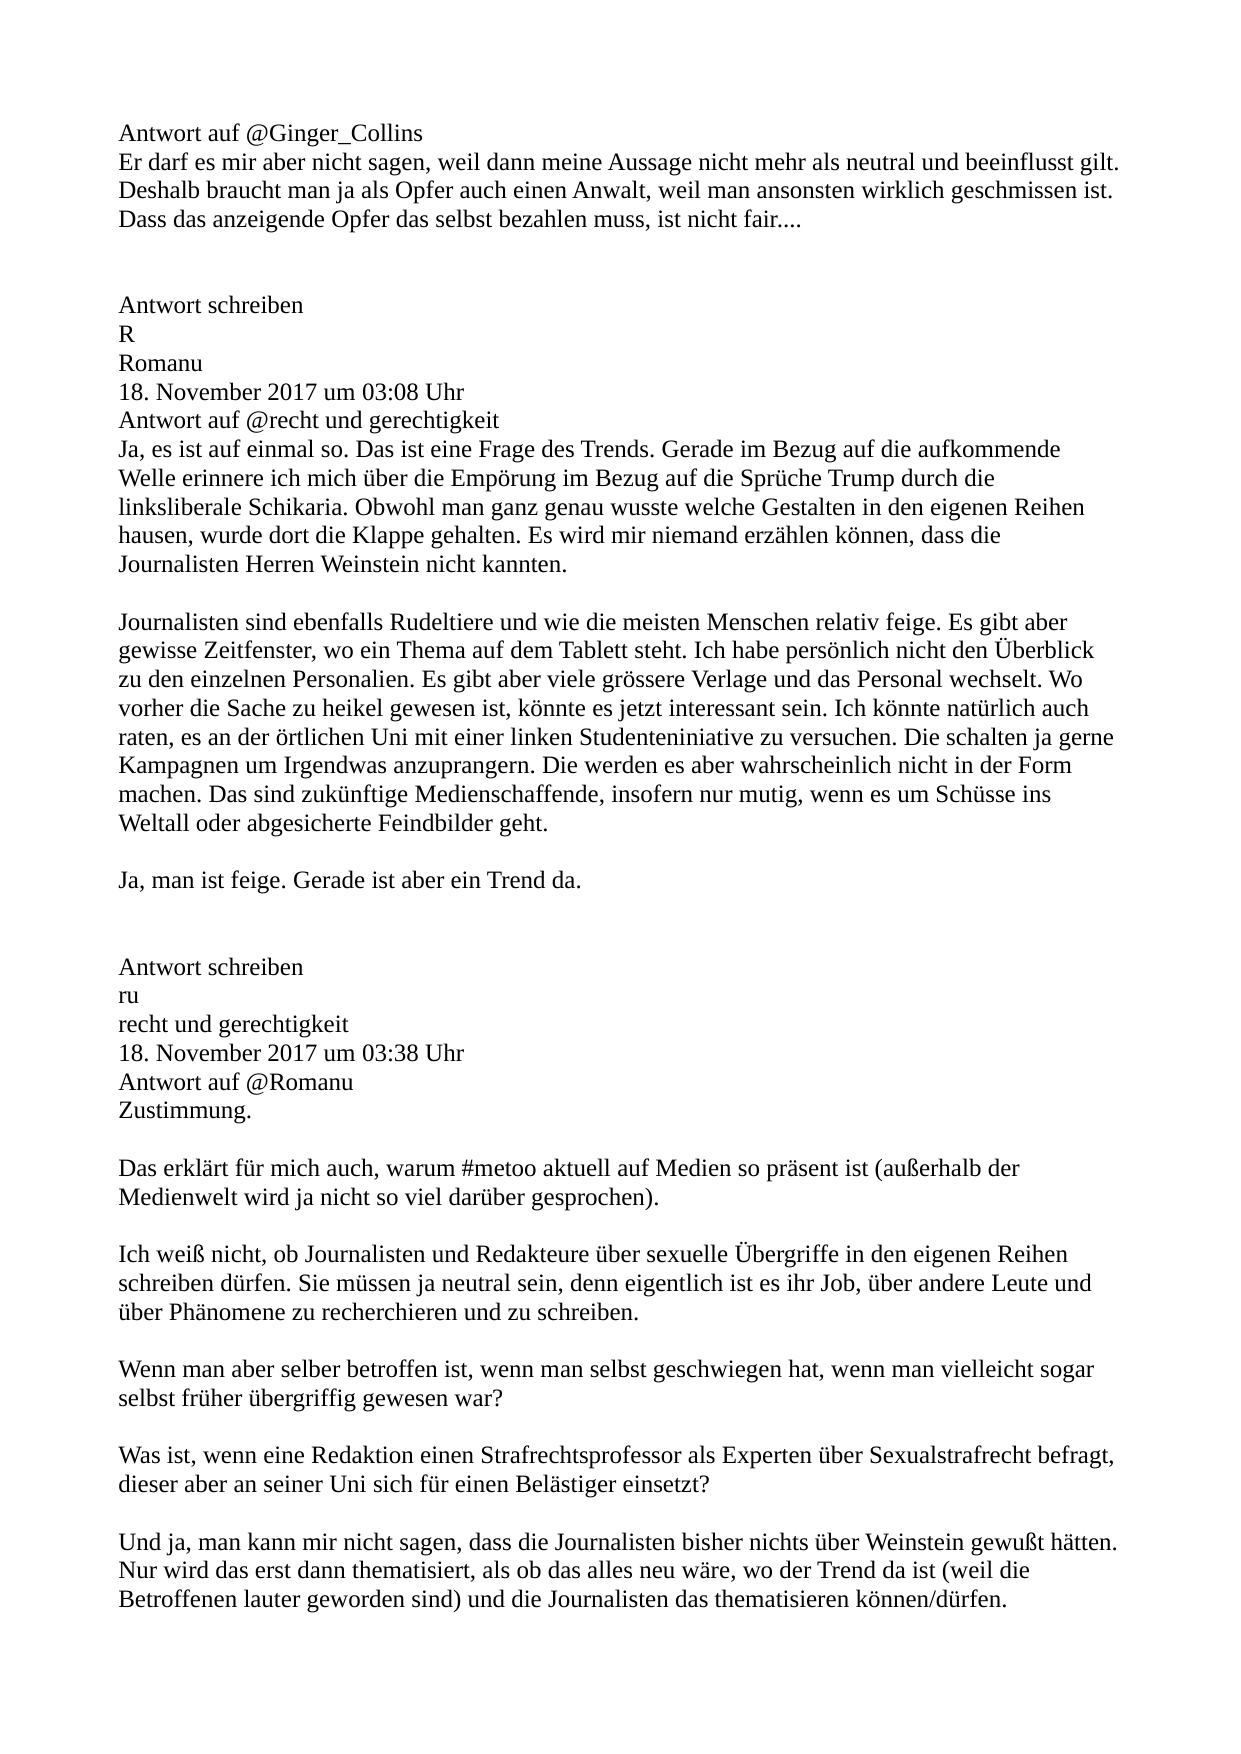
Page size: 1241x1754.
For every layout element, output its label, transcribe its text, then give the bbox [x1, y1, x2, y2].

text R [118, 319, 1122, 348]
text Ich weiß nicht, ob Journalisten und Redakteure über sexuelle Übergriffe in den eigenen Reihen schreiben dürfen. Sie müssen ja neutral sein, denn eigentlich ist es ihr Job, über andere Leute und über Phänomene zu recherchieren und zu schreiben. [118, 1239, 1122, 1326]
text Ja, man ist feige. Gerade ist aber ein Trend da. [118, 866, 1122, 894]
text 18. November 2017 um 03:38 Uhr [118, 1038, 1122, 1067]
text Zustimmung. [118, 1096, 1122, 1124]
text Antwort auf @Ginger_Collins [118, 118, 1122, 147]
text Antwort schreiben [118, 291, 1122, 319]
text Wenn man aber selber betroffen ist, wenn man selbst geschwiegen hat, wenn man vielleicht sogar selbst früher übergriffig gewesen war? [118, 1354, 1122, 1412]
text Er darf es mir aber nicht sagen, weil dann meine Aussage nicht mehr als neutral und beeinflusst gilt. Deshalb braucht man ja als Opfer auch einen Anwalt, weil man ansonsten wirklich geschmissen ist. Dass das anzeigende Opfer das selbst bezahlen muss, ist nicht fair.... [118, 147, 1122, 233]
text Antwort auf @Romanu [118, 1067, 1122, 1096]
text ru [118, 981, 1122, 1009]
text Das erklärt für mich auch, warum #metoo aktuell auf Medien so präsent ist (außerhalb der Medienwelt wird ja nicht so viel darüber gesprochen). [118, 1153, 1122, 1211]
text Antwort schreiben [118, 952, 1122, 981]
text Journalisten sind ebenfalls Rudeltiere und wie die meisten Menschen relativ feige. Es gibt aber gewisse Zeitfenster, wo ein Thema auf dem Tablett steht. Ich habe persönlich nicht den Überblick zu den einzelnen Personalien. Es gibt aber viele grössere Verlage und das Personal wechselt. Wo vorher die Sache zu heikel gewesen ist, könnte es jetzt interessant sein. Ich könnte natürlich auch raten, es an der örtlichen Uni mit einer linken Studenteniniative zu versuchen. Die schalten ja gerne Kampagnen um Irgendwas anzuprangern. Die werden es aber wahrscheinlich nicht in der Form machen. Das sind zukünftige Medienschaffende, insofern nur mutig, wenn es um Schüsse ins Weltall oder abgesicherte Feindbilder geht. [118, 607, 1122, 837]
text Antwort auf @recht und gerechtigkeit [118, 406, 1122, 434]
text Was ist, wenn eine Redaktion einen Strafrechtsprofessor als Experten über Sexualstrafrecht befragt, dieser aber an seiner Uni sich für einen Belästiger einsetzt? [118, 1441, 1122, 1498]
text Romanu [118, 348, 1122, 377]
text Und ja, man kann mir nicht sagen, dass die Journalisten bisher nichts über Weinstein gewußt hätten. Nur wird das erst dann thematisiert, als ob das alles neu wäre, wo der Trend da ist (weil die Betroffenen lauter geworden sind) und die Journalisten das thematisieren können/dürfen. [118, 1527, 1122, 1613]
text Ja, es ist auf einmal so. Das ist eine Frage des Trends. Gerade im Bezug auf die aufkommende Welle erinnere ich mich über die Empörung im Bezug auf die Sprüche Trump durch die linksliberale Schikaria. Obwohl man ganz genau wusste welche Gestalten in den eigenen Reihen hausen, wurde dort die Klappe gehalten. Es wird mir niemand erzählen können, dass die Journalisten Herren Weinstein nicht kannten. [118, 434, 1122, 578]
text recht und gerechtigkeit [118, 1009, 1122, 1038]
text 18. November 2017 um 03:08 Uhr [118, 377, 1122, 406]
